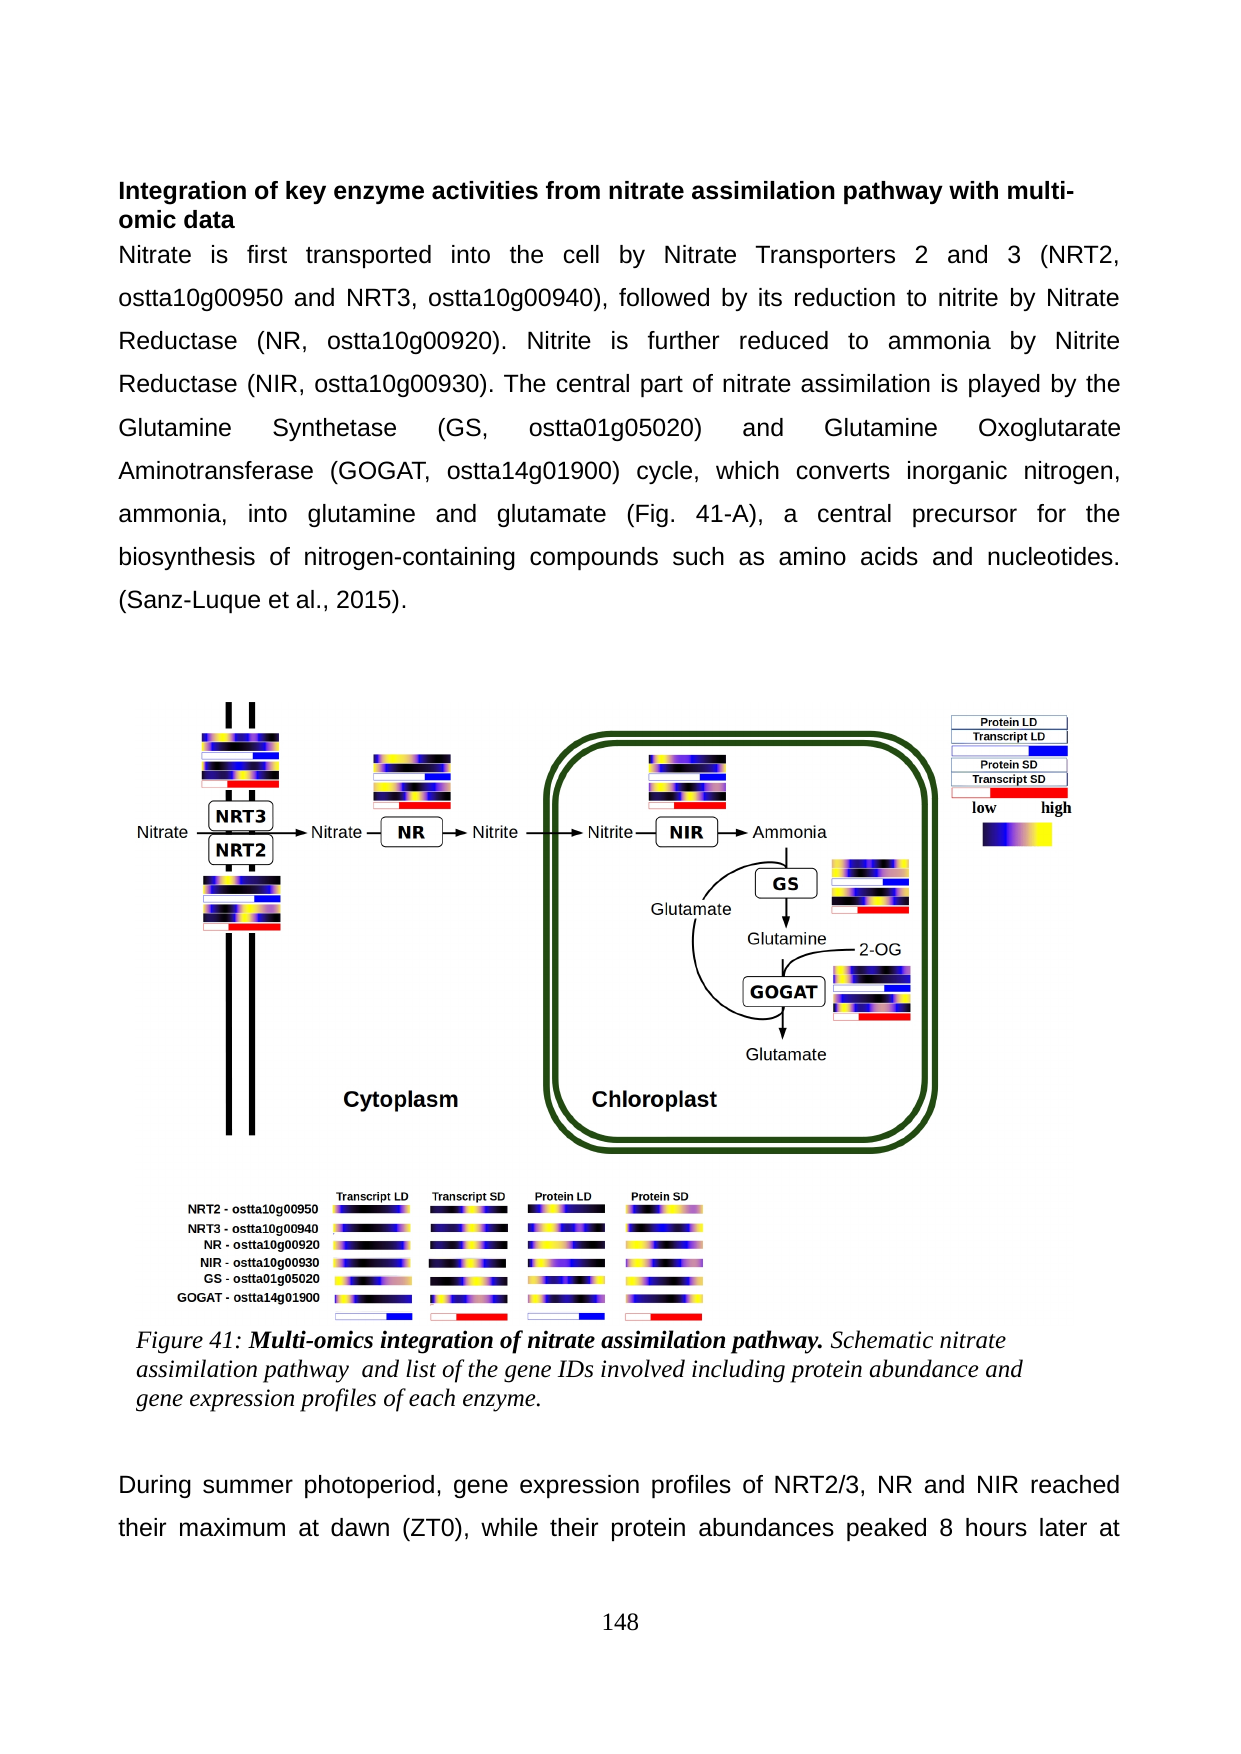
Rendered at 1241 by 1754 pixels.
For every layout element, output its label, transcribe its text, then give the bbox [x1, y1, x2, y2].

picture [135, 702, 1074, 1326]
text Figure 41: Multi-omics integration of nitrate assimilation pathway. Schematic nitrate assimilation pathway and list of the gene IDs involved including protein abundance and gene expression profiles of each enzyme. [136, 1326, 1073, 1412]
subtitle Integration of key enzyme activities from nitrate assimilation pathway with multi-omic data [118, 176, 1122, 234]
text During summer photoperiod, gene expression profiles of NRT2/3, NR and NIR reached their maximum at dawn (ZT0), while their protein abundances peaked 8 hours later at [118, 1326, 1122, 1542]
text Nitrate is first transported into the cell by Nitrate Transporters 2 and 3 (NRT2, ostta10g00950 and NRT3, ostta10g00940), followed by its reduction to nitrite by Nitrate Reductase (NR, ostta10g00920). Nitrite is further reduced to ammonia by Nitrite Reductase (NIR, ostta10g00930). The central part of nitrate assimilation is played by the Glutamine Synthetase (GS, ostta01g05020) and Glutamine Oxoglutarate Aminotransferase (GOGAT, ostta14g01900) cycle, which converts inorganic nitrogen, ammonia, into glutamine and glutamate (Fig. 41-A), a central precursor for the biosynthesis of nitrogen-containing compounds such as amino acids and nucleotides. (Sanz-Luque et al., 2015)⁠. [118, 240, 1122, 614]
